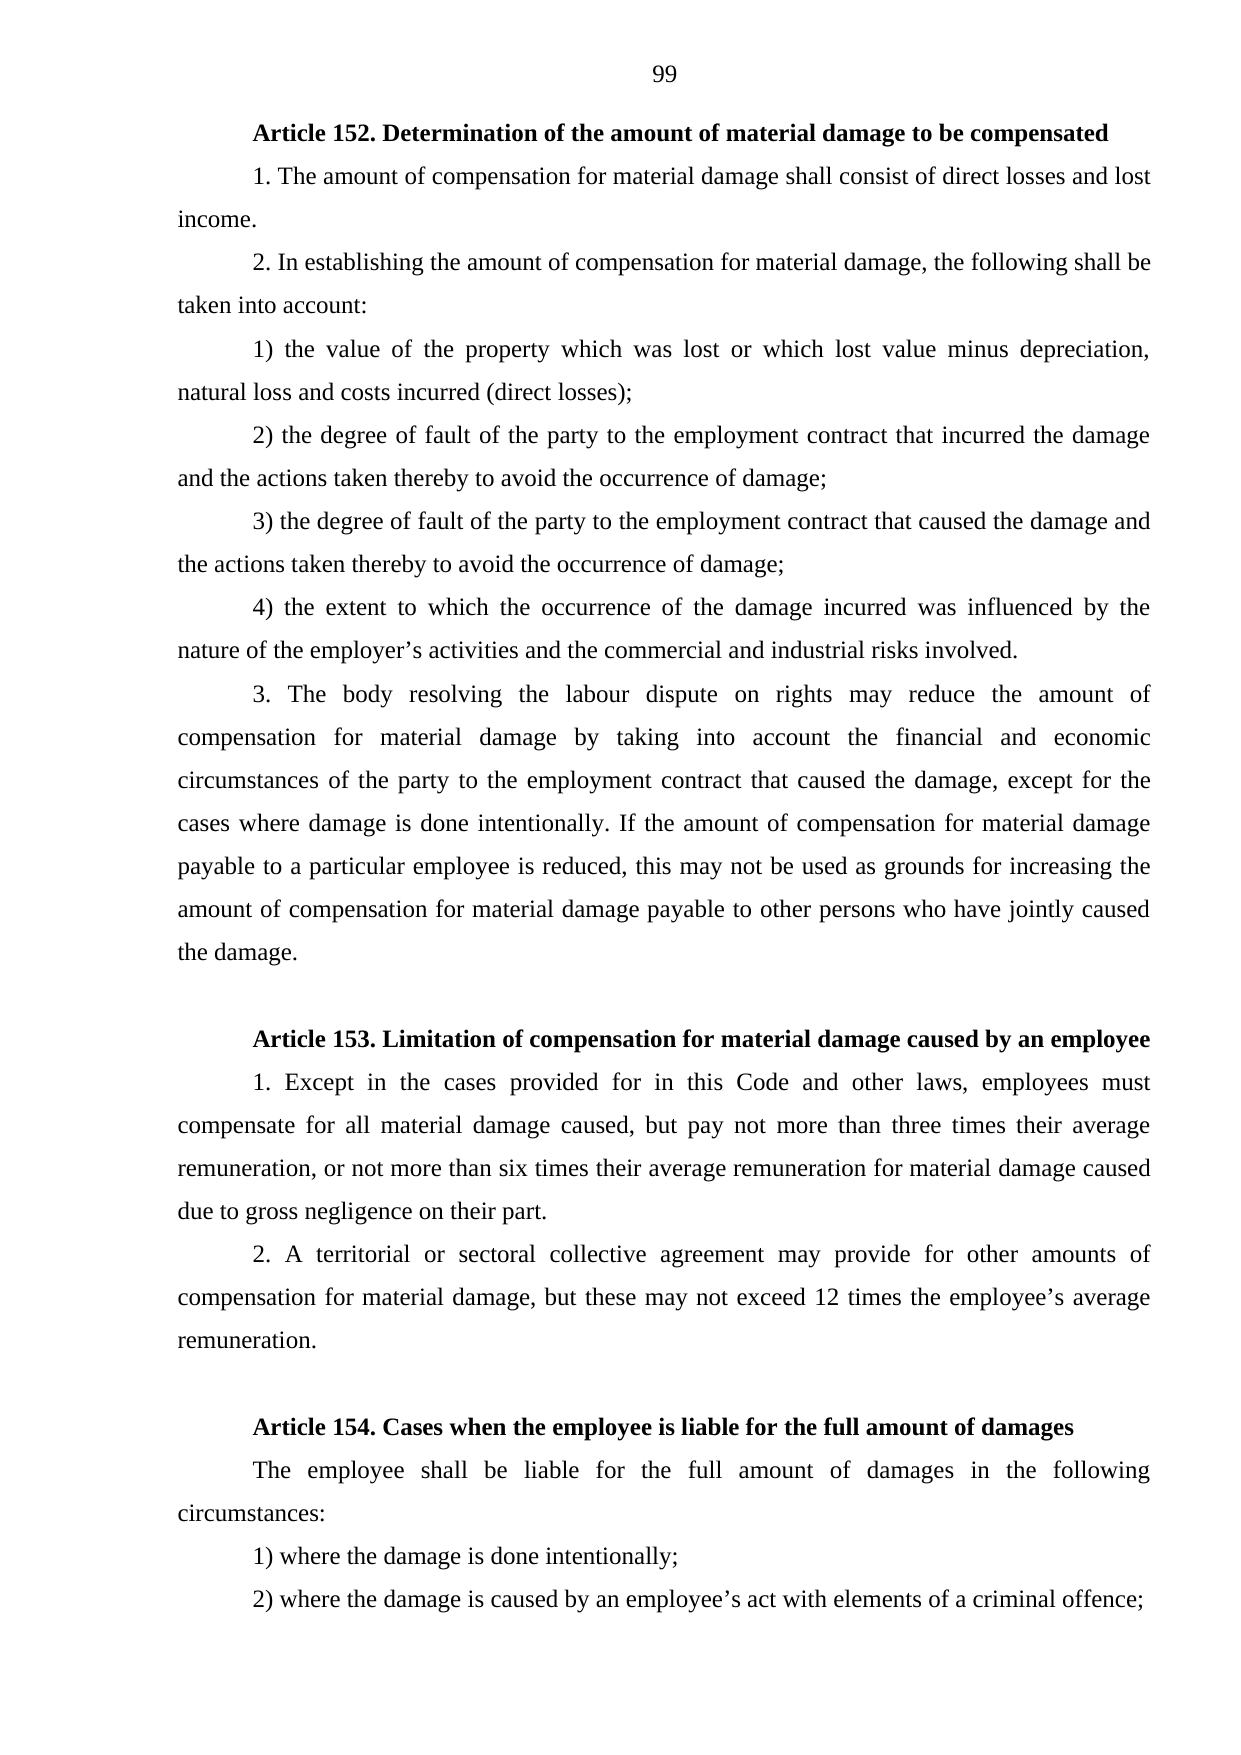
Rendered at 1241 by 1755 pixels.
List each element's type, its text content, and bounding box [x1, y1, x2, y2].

text 4) the extent to which the occurrence of the damage incurred was influenced by the nature of the employer’s activities and the commercial and industrial risks involved. [177, 592, 1152, 664]
text The employee shall be liable for the full amount of damages in the following circumstances: [177, 1455, 1152, 1527]
text 2. A territorial or sectoral collective agreement may provide for other amounts of compensation for material damage, but these may not exceed 12 times the employee’s average remuneration. [177, 1239, 1152, 1354]
text 1) where the damage is done intentionally; [177, 1541, 1152, 1570]
text 1. The amount of compensation for material damage shall consist of direct losses and lost income. [177, 161, 1152, 233]
text Article 152. Determination of the amount of material damage to be compensated [177, 118, 1152, 147]
text Article 154. Cases when the employee is liable for the full amount of damages [177, 1412, 1152, 1441]
text 1. Except in the cases provided for in this Code and other laws, employees must compensate for all material damage caused, but pay not more than three times their average remuneration, or not more than six times their average remuneration for material damage caused due to gross negligence on their part. [177, 1067, 1152, 1225]
text 1) the value of the property which was lost or which lost value minus depreciation, natural loss and costs incurred (direct losses); [177, 334, 1152, 406]
text 2) the degree of fault of the party to the employment contract that incurred the damage and the actions taken thereby to avoid the occurrence of damage; [177, 420, 1152, 492]
text 2) where the damage is caused by an employee’s act with elements of a criminal offence; [177, 1584, 1152, 1613]
text 2. In establishing the amount of compensation for material damage, the following shall be taken into account: [177, 247, 1152, 319]
text 3. The body resolving the labour dispute on rights may reduce the amount of compensation for material damage by taking into account the financial and economic circumstances of the party to the employment contract that caused the damage, except for the cases where damage is done intentionally. If the amount of compensation for material damage payable to a particular employee is reduced, this may not be used as grounds for increasing the amount of compensation for material damage payable to other persons who have jointly caused the damage. [177, 679, 1152, 966]
text 3) the degree of fault of the party to the employment contract that caused the damage and the actions taken thereby to avoid the occurrence of damage; [177, 506, 1152, 578]
text Article 153. Limitation of compensation for material damage caused by an employee [177, 1024, 1152, 1052]
